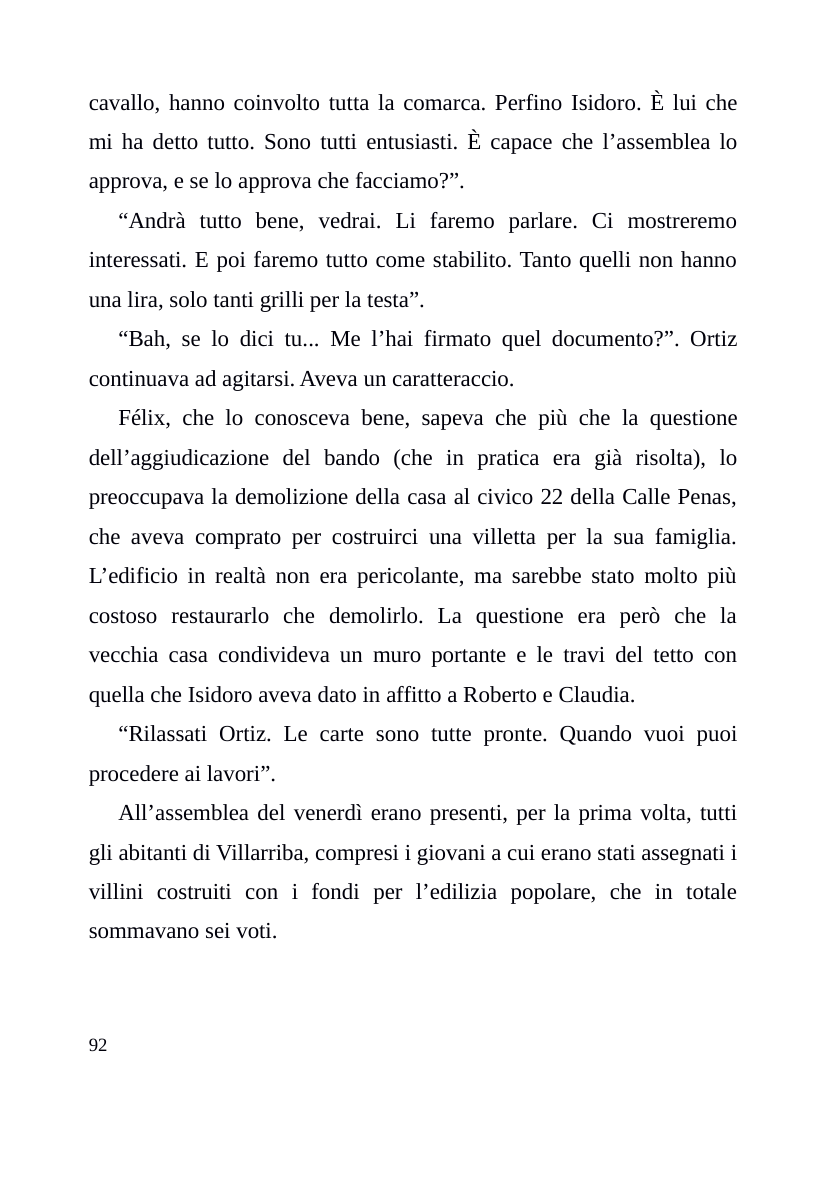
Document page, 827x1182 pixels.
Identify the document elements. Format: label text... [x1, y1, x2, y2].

text cavallo, hanno coinvolto tutta la comarca. Perfino Isidoro. È lui che mi ha detto tutto. Sono tutti entusiasti. È capace che l’assemblea lo approva, e se lo approva che facciamo?”. [88, 88, 738, 194]
text “Rilassati Ortiz. Le carte sono tutte pronte. Quando vuoi puoi procedere ai lavori”. [88, 720, 738, 786]
text “Andrà tutto bene, vedrai. Li faremo parlare. Ci mostreremo interessati. E poi faremo tutto come stabilito. Tanto quelli non hanno una lira, solo tanti grilli per la testa”. [88, 207, 738, 312]
text Félix, che lo conosceva bene, sapeva che più che la questione dell’aggiudicazione del bando (che in pratica era già risolta), lo preoccupava la demolizione della casa al civico 22 della Calle Penas, che aveva comprato per costruirci una villetta per la sua famiglia. L’edificio in realtà non era pericolante, ma sarebbe stato molto più costoso restaurarlo che demolirlo. La questione era però che la vecchia casa condivideva un muro portante e le travi del tetto con quella che Isidoro aveva dato in affitto a Roberto e Claudia. [88, 404, 738, 707]
text “Bah, se lo dici tu... Me l’hai firmato quel documento?”. Ortiz continuava ad agitarsi. Aveva un caratteraccio. [88, 325, 738, 391]
text All’assemblea del venerdì erano presenti, per la prima volta, tutti gli abitanti di Villarriba, compresi i giovani a cui erano stati assegnati i villini costruiti con i fondi per l’edilizia popolare, che in totale sommavano sei voti. [88, 799, 738, 944]
